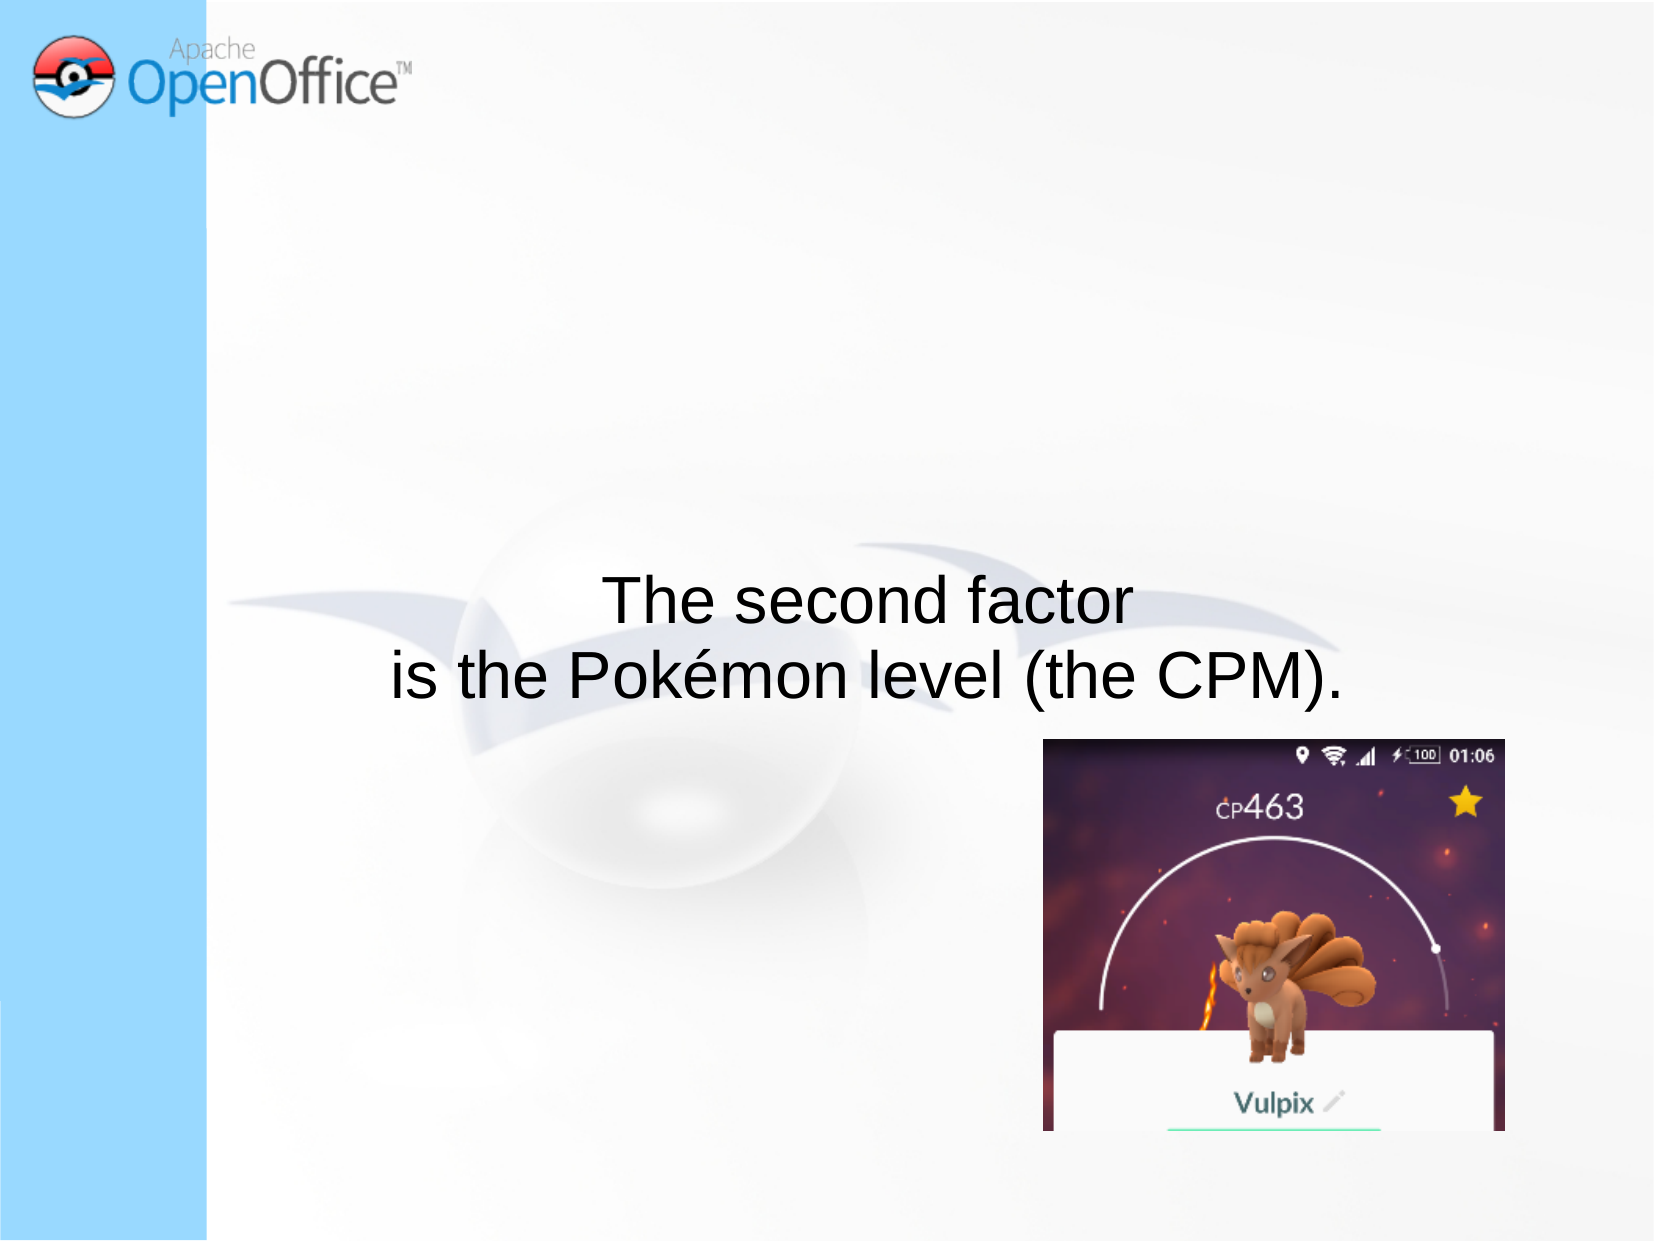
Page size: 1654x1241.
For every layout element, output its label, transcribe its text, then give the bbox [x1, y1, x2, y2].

picture [1043, 739, 1505, 1131]
subtitle The second factor is the Pokémon level (the CPM). [165, 108, 1571, 1168]
picture [31, 2, 1654, 1241]
